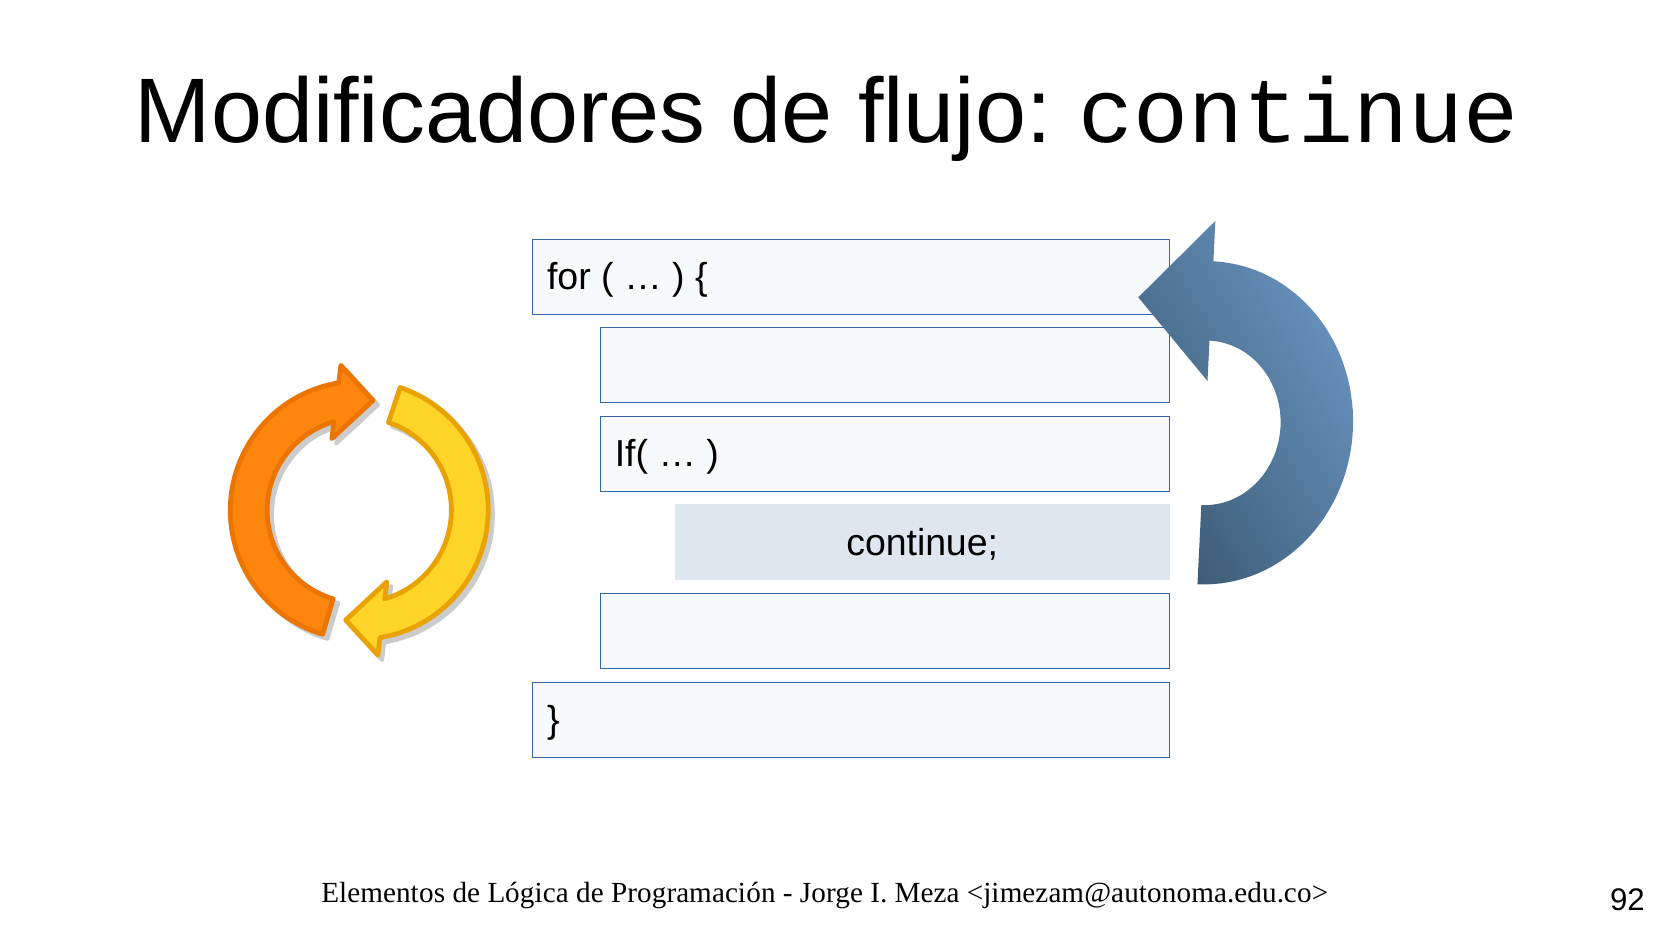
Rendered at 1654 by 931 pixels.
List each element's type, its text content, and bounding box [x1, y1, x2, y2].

text_box If( … ) [600, 416, 1170, 492]
text_box } [532, 682, 1170, 758]
text_box continue; [675, 504, 1170, 580]
text_box [600, 220, 1354, 585]
text_box [345, 387, 489, 656]
title Modificadores de flujo: continue [82, 37, 1571, 193]
text_box [230, 365, 373, 635]
text_box [600, 593, 1170, 669]
text_box for ( … ) { [532, 239, 1170, 315]
